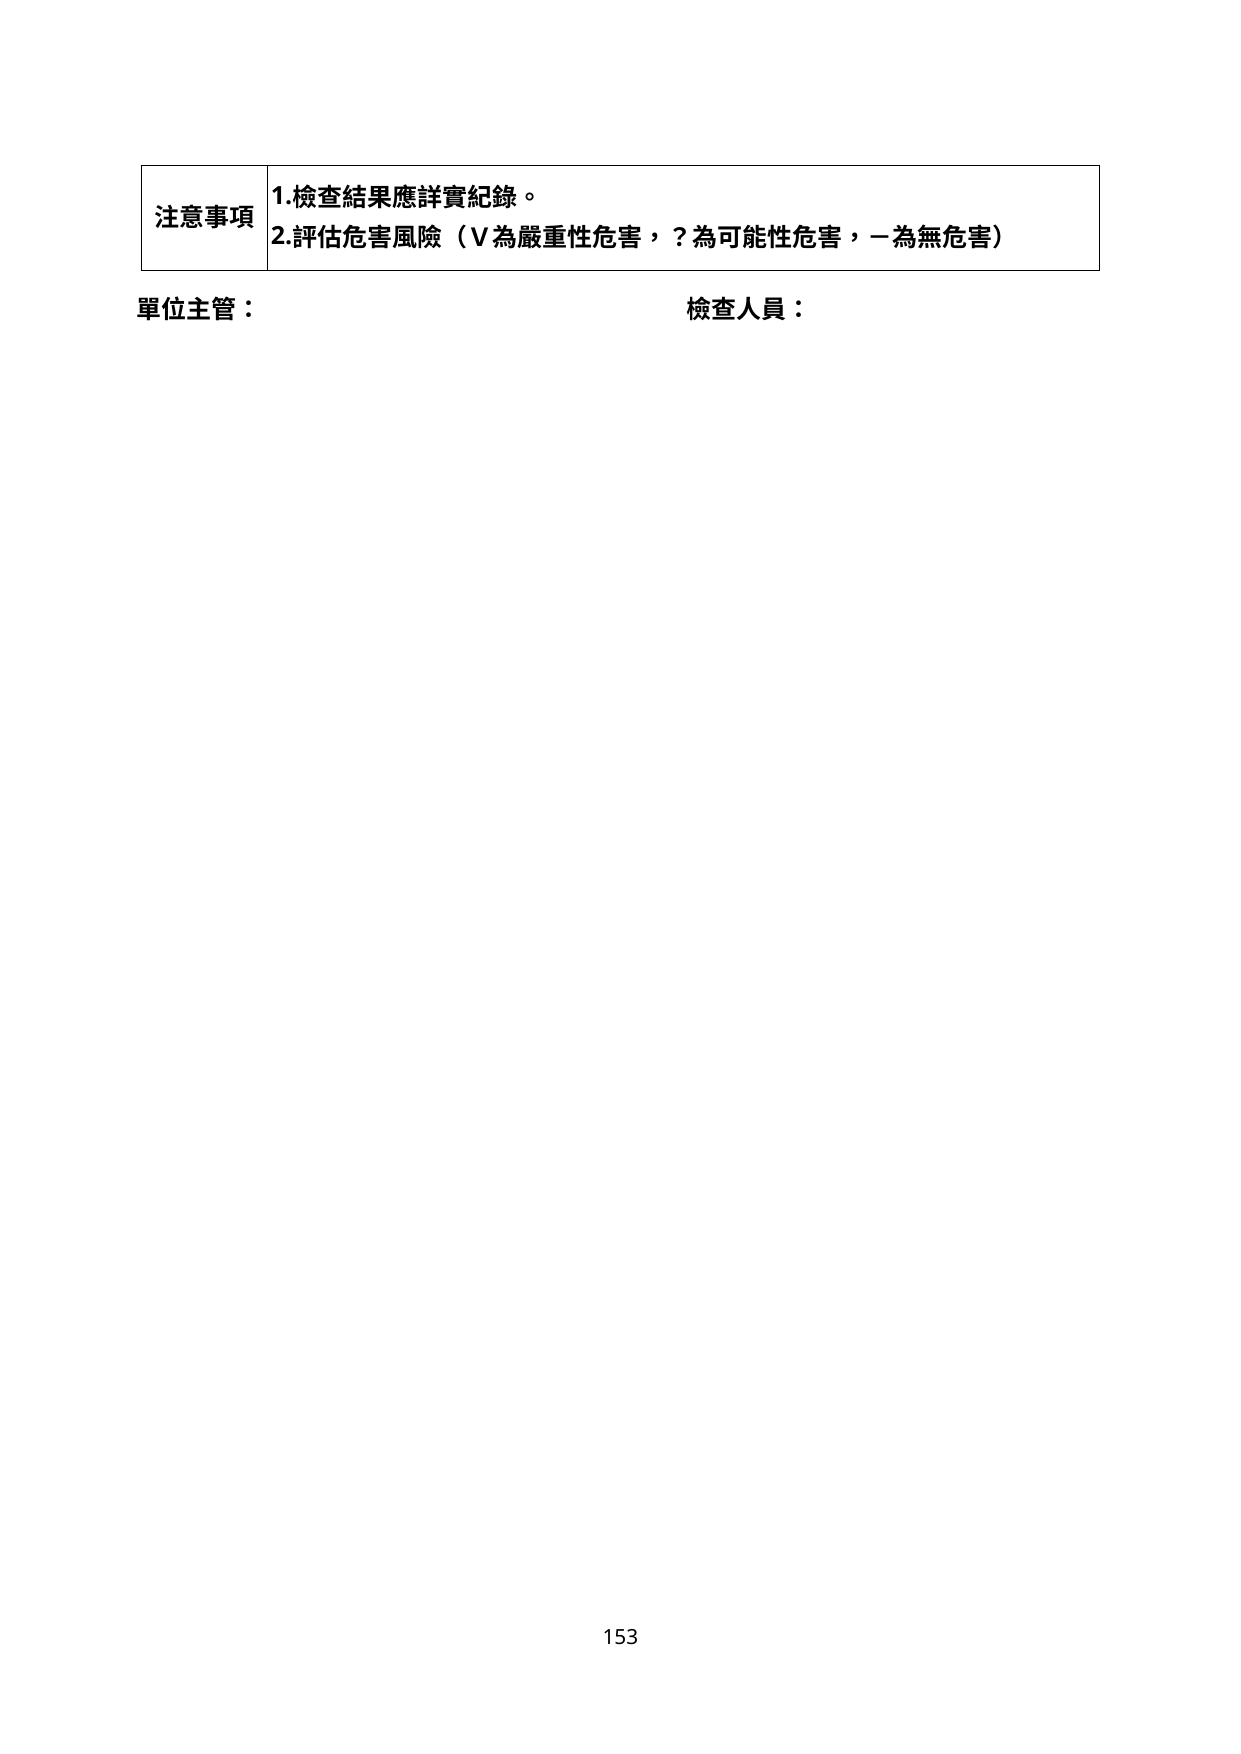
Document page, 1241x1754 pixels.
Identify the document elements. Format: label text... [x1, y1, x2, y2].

table_cell 注意事項 [142, 166, 267, 269]
text 單位主管： 檢查人員： [136, 289, 1104, 327]
table_cell 1.檢查結果應詳實紀錄。 2.評估危害風險（Ｖ為嚴重性危害，？為可能性危害，－為無危害） [268, 166, 1099, 269]
